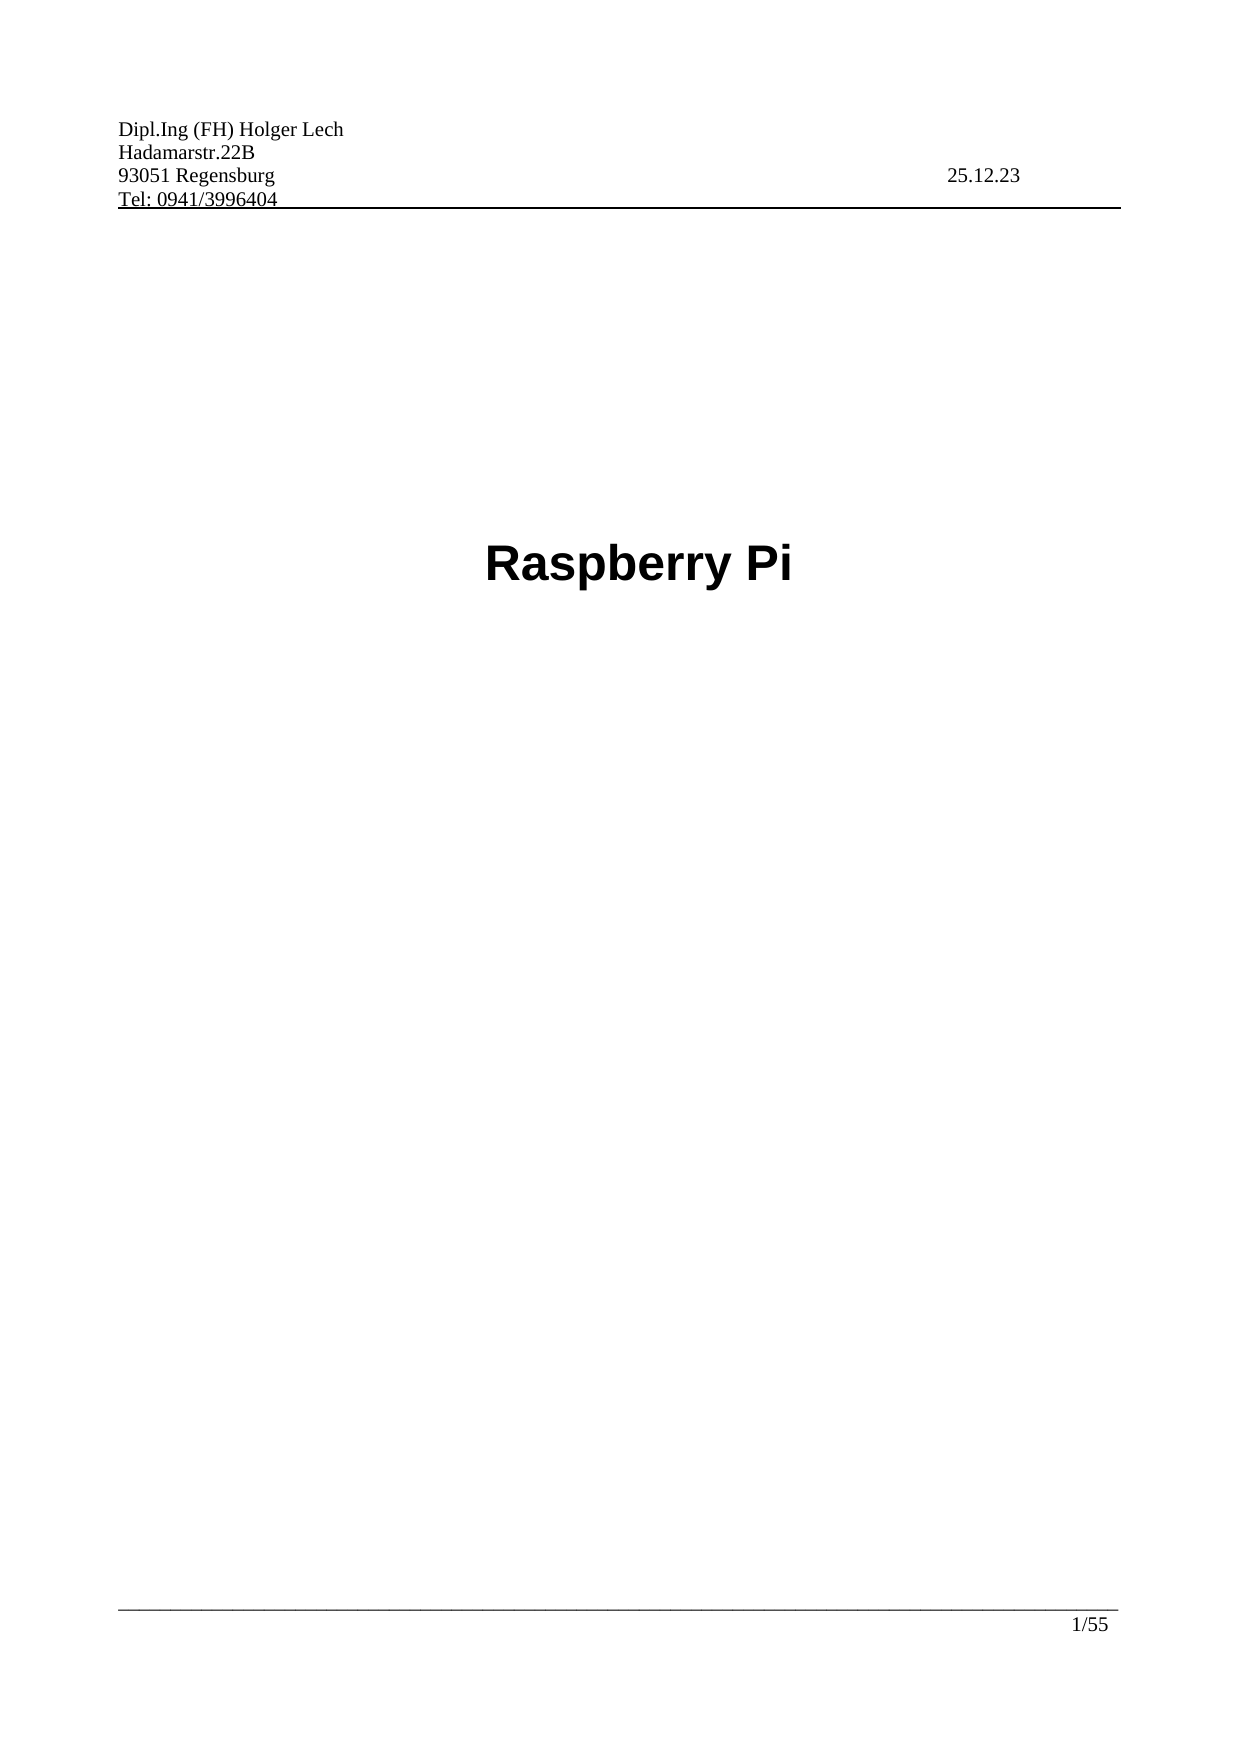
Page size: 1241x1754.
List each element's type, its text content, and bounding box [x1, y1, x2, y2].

subtitle Raspberry Pi [118, 535, 1122, 591]
